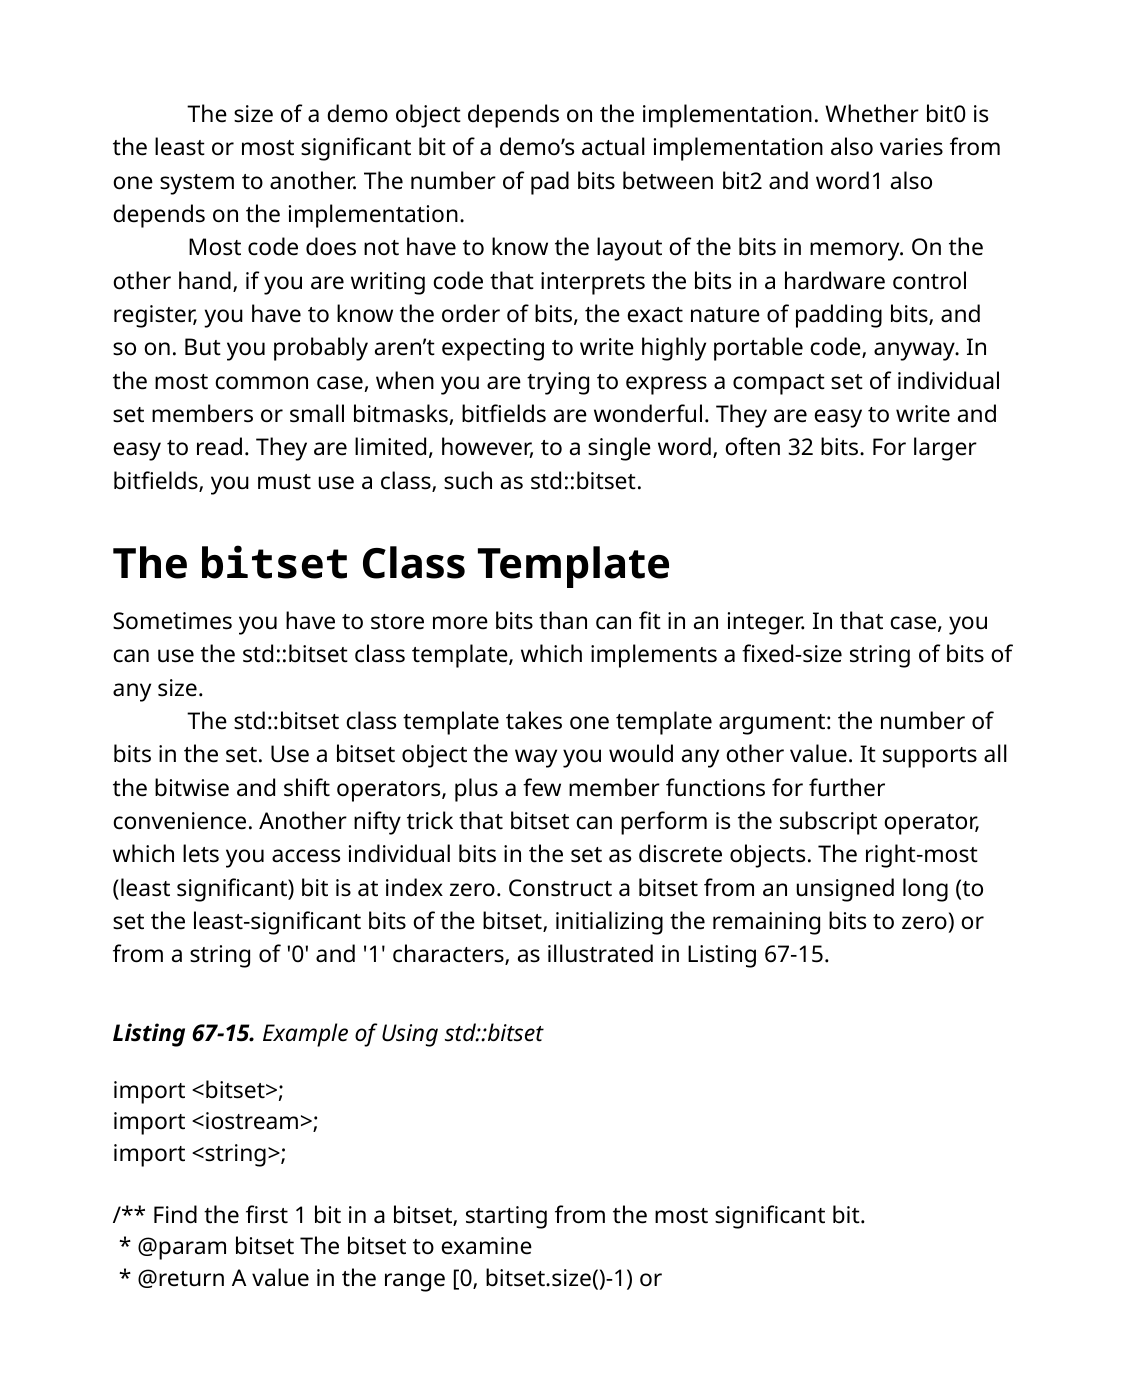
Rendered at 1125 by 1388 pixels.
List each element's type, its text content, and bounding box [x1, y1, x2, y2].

text import <iostream>; [112, 1105, 1012, 1137]
text import <string>; [112, 1137, 1012, 1168]
text Sometimes you have to store more bits than can fit in an integer. In that case, you can use the std::bitset class template, which implements a fixed-size string of bits of any size. [112, 603, 1012, 703]
subtitle The bitset Class Template [112, 533, 1012, 590]
text Most code does not have to know the layout of the bits in memory. On the other hand, if you are writing code that interprets the bits in a hardware control register, you have to know the order of bits, the exact nature of padding bits, and so on. But you probably aren’t expecting to write highly portable code, anyway. In the most common case, when you are trying to express a compact set of individual set members or small bitmasks, bitfields are wonderful. They are easy to write and easy to read. They are limited, however, to a single word, often 32 bits. For larger bitfields, you must use a class, such as std::bitset. [112, 229, 1012, 496]
text The size of a demo object depends on the implementation. Whether bit0 is the least or most significant bit of a demo’s actual implementation also varies from one system to another. The number of pad bits between bit2 and word1 also depends on the implementation. [112, 96, 1012, 229]
text The std::bitset class template takes one template argument: the number of bits in the set. Use a bitset object the way you would any other value. It supports all the bitwise and shift operators, plus a few member functions for further convenience. Another nifty trick that bitset can perform is the subscript operator, which lets you access individual bits in the set as discrete objects. The right-most (least significant) bit is at index zero. Construct a bitset from an unsigned long (to set the least-significant bits of the bitset, initializing the remaining bits to zero) or from a string of '0' and '1' characters, as illustrated in Listing 67-15. [112, 703, 1012, 969]
text * @param bitset The bitset to examine [112, 1230, 1012, 1262]
text /** Find the first 1 bit in a bitset, starting from the most significant bit. [112, 1199, 1012, 1230]
text Listing 67-15. Example of Using std::bitset [112, 1017, 1012, 1048]
text import <bitset>; [112, 1074, 1012, 1105]
text * @return A value in the range [0, bitset.size()-1) or [112, 1262, 1012, 1293]
